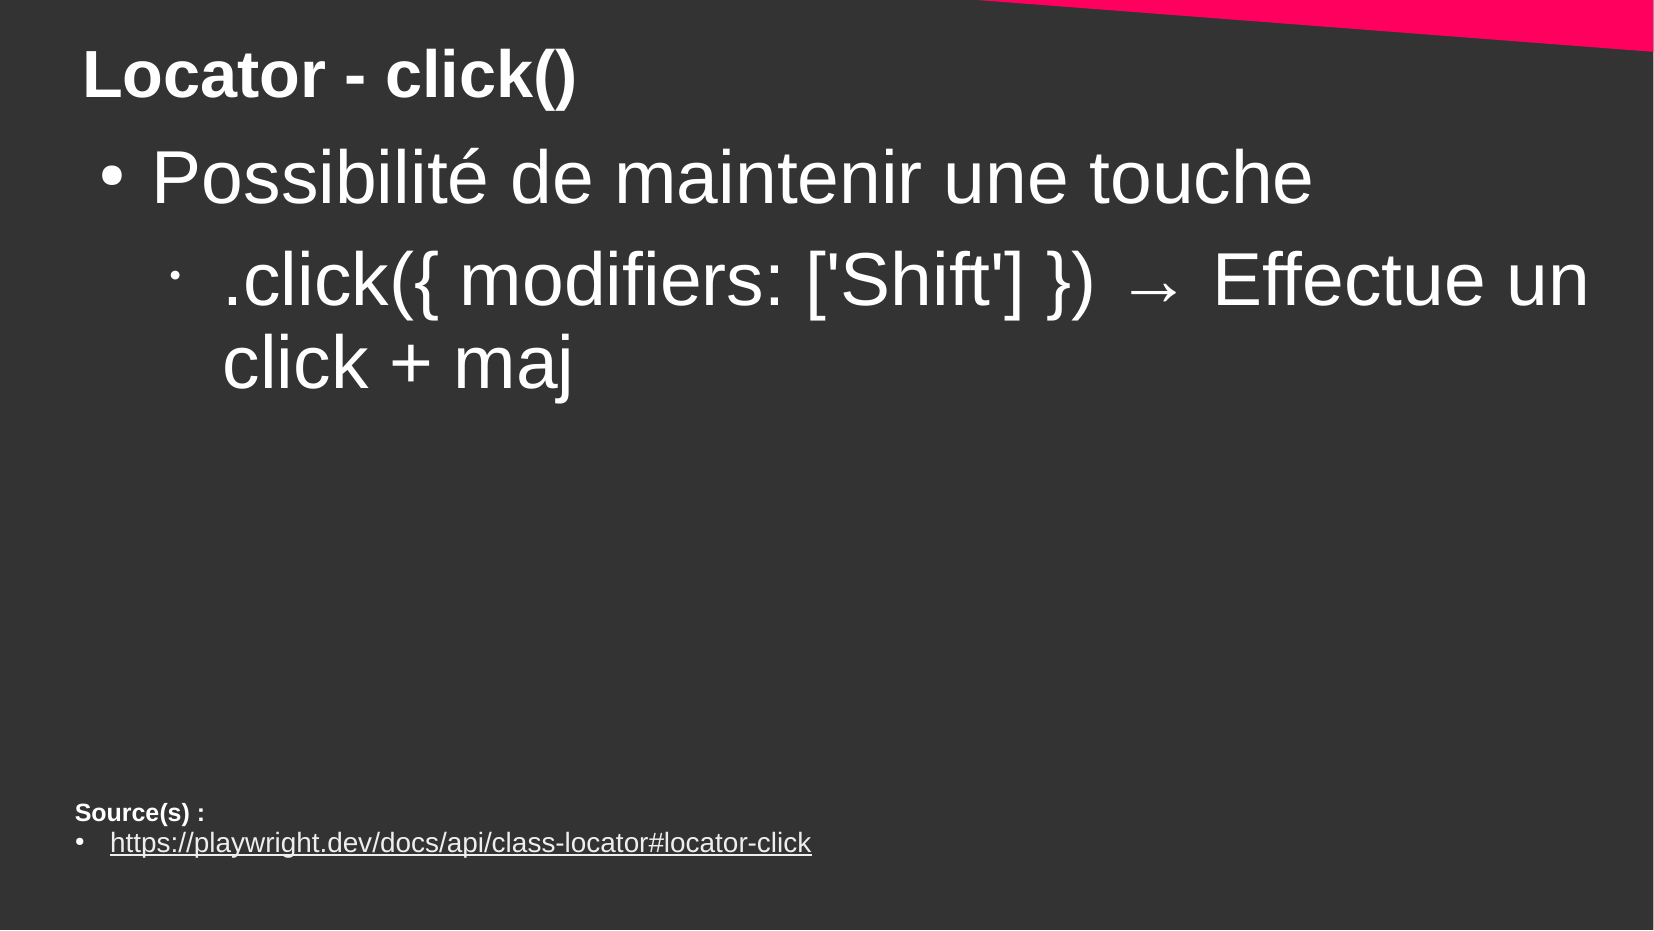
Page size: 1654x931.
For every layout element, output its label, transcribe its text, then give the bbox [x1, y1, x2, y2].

text_box [977, 0, 1654, 52]
list Possibilité de maintenir une touche .click({ modifiers: ['Shift'] }) → Effectue un click + maj [80, 135, 1619, 768]
title Locator - click() [82, 37, 799, 114]
text_box Source(s) : https://playwright.dev/docs/api/class-locator#locator-click [60, 791, 1546, 877]
